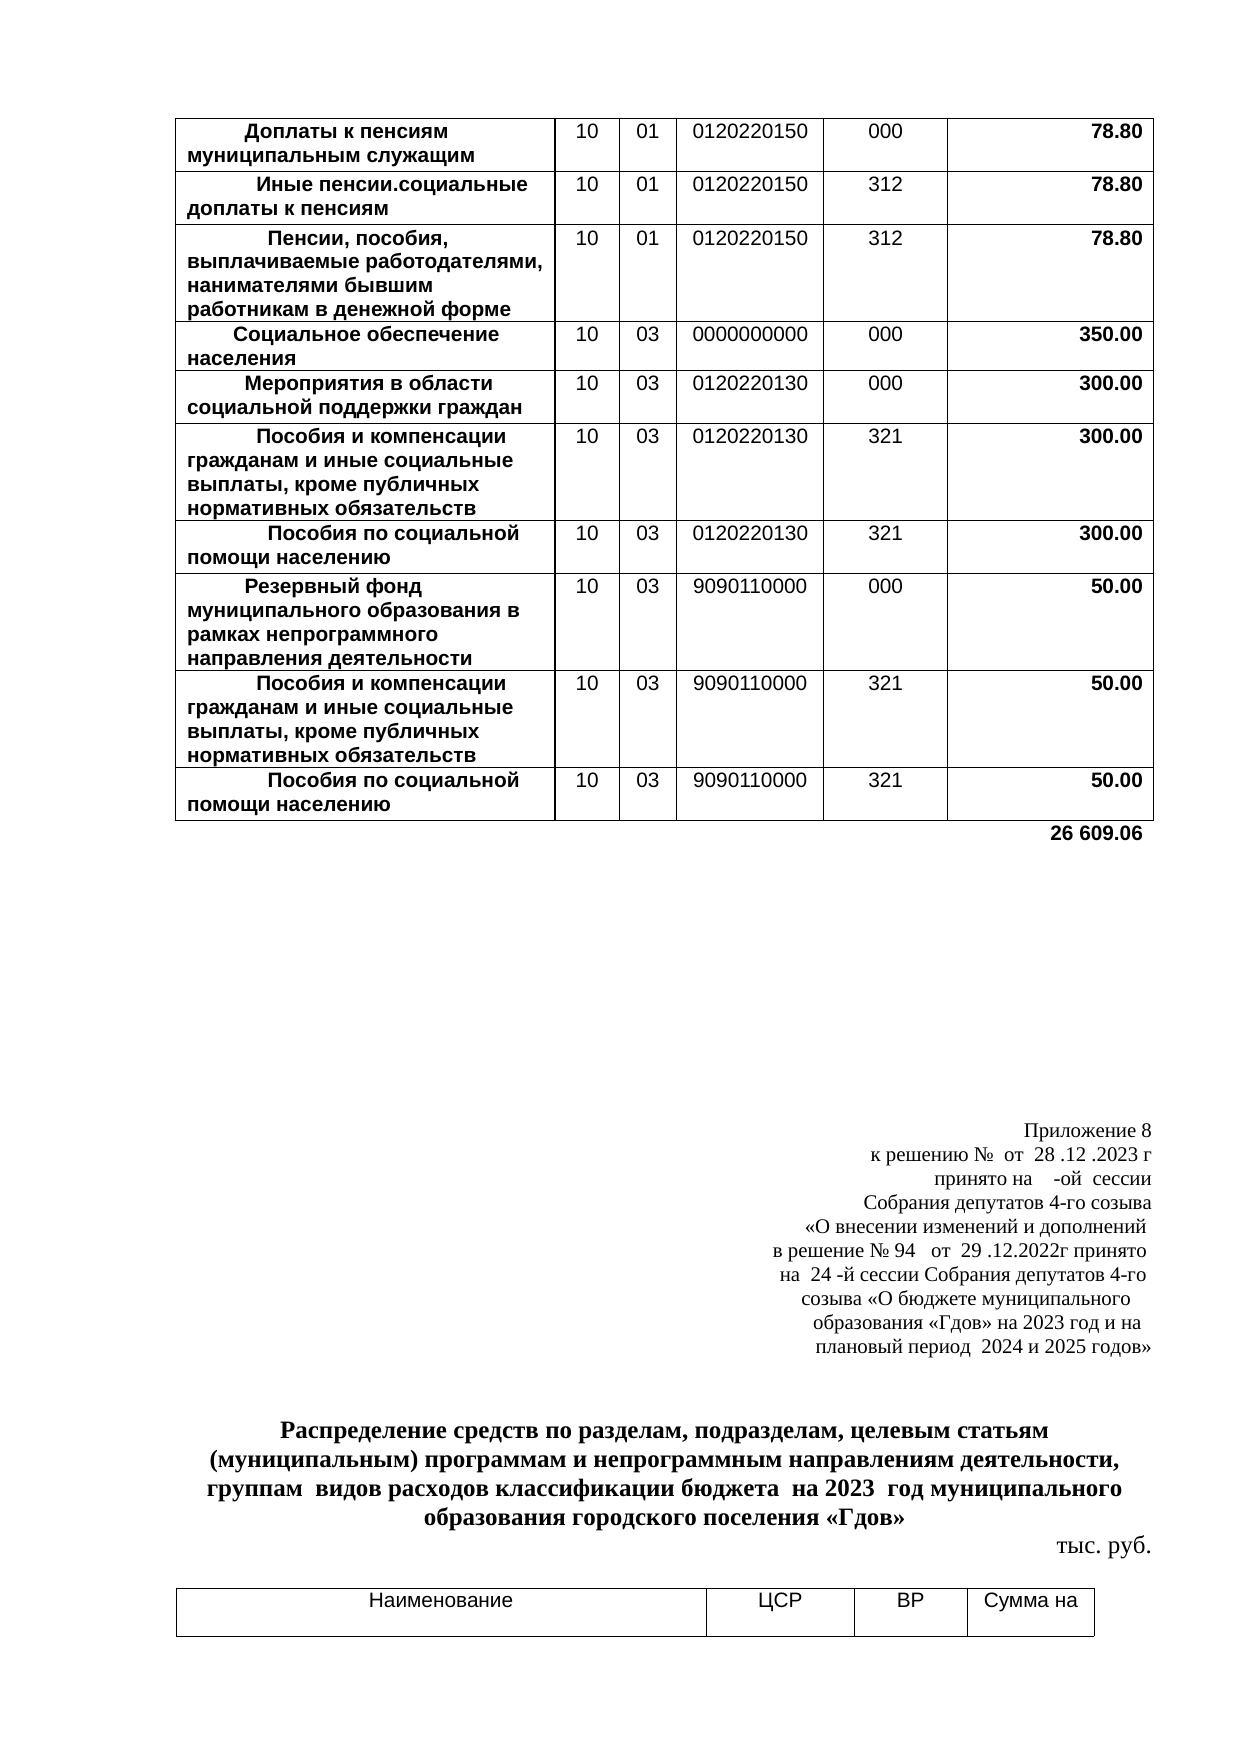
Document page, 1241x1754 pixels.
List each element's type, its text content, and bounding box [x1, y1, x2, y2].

table_cell 10 [556, 521, 619, 573]
text плановый период 2024 и 2025 годов» [177, 1334, 1152, 1358]
table_cell 26 609.06 [176, 821, 1154, 847]
table_header ВР [855, 1589, 967, 1636]
table_header Сумма на [968, 1589, 1094, 1636]
table_cell 50.00 [948, 574, 1153, 670]
table_cell 300.00 [948, 424, 1153, 520]
table_cell 10 [556, 768, 619, 820]
table_cell 78.80 [948, 225, 1153, 321]
table_cell 0120220130 [677, 424, 823, 520]
table_cell Социальное обеспечение населения [176, 322, 554, 370]
table_cell 300.00 [948, 371, 1153, 423]
table_cell 01 [620, 225, 676, 321]
table_cell 03 [620, 371, 676, 423]
table_cell 10 [556, 671, 619, 767]
table_cell 10 [556, 322, 619, 370]
table_cell 0000000000 [677, 322, 823, 370]
table_cell 321 [824, 424, 947, 520]
table_cell Пособия по социальной помощи населению [176, 521, 554, 573]
table_cell Пенсии, пособия, выплачиваемые работодателями, нанимателями бывшим работникам в денежной форме [176, 225, 554, 321]
table_cell 312 [824, 225, 947, 321]
table_cell 0120220150 [677, 119, 823, 171]
table_cell Резервный фонд муниципального образования в рамках непрограммного направления деятельности [176, 574, 554, 670]
text к решению № от 28 .12 .2023 г [177, 1142, 1152, 1166]
table_cell Пособия и компенсации гражданам и иные социальные выплаты, кроме публичных нормативных обязательств [176, 671, 554, 767]
table_header Наименование [177, 1589, 706, 1636]
table_cell 000 [824, 119, 947, 171]
table_cell 9090110000 [677, 574, 823, 670]
table_cell Мероприятия в области социальной поддержки граждан [176, 371, 554, 423]
table_cell Пособия и компенсации гражданам и иные социальные выплаты, кроме публичных нормативных обязательств [176, 424, 554, 520]
table_cell 10 [556, 172, 619, 224]
text Приложение 8 [177, 1117, 1152, 1142]
table_cell 03 [620, 424, 676, 520]
table_cell Иные пенсии.социальные доплаты к пенсиям [176, 172, 554, 224]
table_cell 312 [824, 172, 947, 224]
table_cell 10 [556, 119, 619, 171]
table_cell 78.80 [948, 172, 1153, 224]
table_cell 000 [824, 322, 947, 370]
text созыва «О бюджете муниципального [177, 1286, 1152, 1310]
table_cell 03 [620, 322, 676, 370]
table_cell 78.80 [948, 119, 1153, 171]
table_cell Пособия по социальной помощи населению [176, 768, 554, 820]
table_cell 321 [824, 671, 947, 767]
table_cell 321 [824, 768, 947, 820]
table_cell 350.00 [948, 322, 1153, 370]
table_cell Доплаты к пенсиям муниципальным служащим [176, 119, 554, 171]
table_cell 01 [620, 172, 676, 224]
text Распределение средств по разделам, подразделам, целевым статьям (муниципальным) программам и непрограммным направлениям деятельности, группам видов расходов классификации бюджета на 2023 год муниципального образования городского поселения «Гдов» [177, 1416, 1152, 1531]
table_cell 03 [620, 521, 676, 573]
table_cell 03 [620, 768, 676, 820]
table_cell 10 [556, 574, 619, 670]
table_header ЦСР [707, 1589, 854, 1636]
table_cell 50.00 [948, 768, 1153, 820]
table_cell 03 [620, 574, 676, 670]
text образования «Гдов» на 2023 год и на [177, 1310, 1152, 1334]
table_cell 50.00 [948, 671, 1153, 767]
table_cell 9090110000 [677, 768, 823, 820]
table_cell 000 [824, 371, 947, 423]
table_cell 000 [824, 574, 947, 670]
text в решение № 94 от 29 .12.2022г принято [177, 1238, 1152, 1262]
table_cell 0120220130 [677, 521, 823, 573]
table_cell 10 [556, 424, 619, 520]
text принято на -ой сессии [177, 1166, 1152, 1190]
table_cell 9090110000 [677, 671, 823, 767]
table_cell 0120220150 [677, 172, 823, 224]
table_cell 01 [620, 119, 676, 171]
table_cell 300.00 [948, 521, 1153, 573]
table_cell 0120220150 [677, 225, 823, 321]
table_cell 10 [556, 371, 619, 423]
text Собрания депутатов 4-го созыва [177, 1190, 1152, 1214]
text «О внесении изменений и дополнений [177, 1214, 1152, 1238]
table_cell 03 [620, 671, 676, 767]
table_cell 10 [556, 225, 619, 321]
table_cell 321 [824, 521, 947, 573]
table_cell 0120220130 [677, 371, 823, 423]
text на 24 -й сессии Собрания депутатов 4-го [177, 1262, 1152, 1286]
text тыс. руб. [177, 1531, 1152, 1559]
